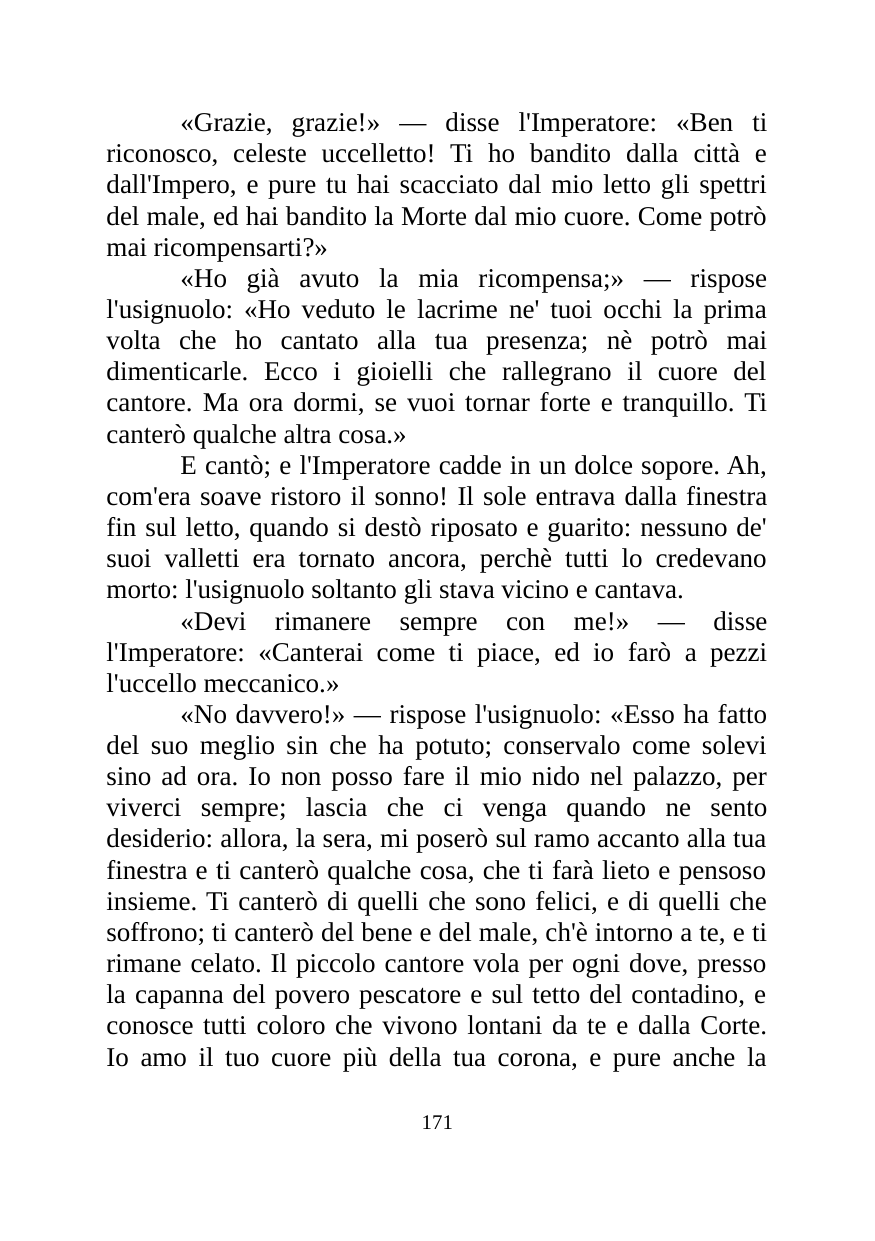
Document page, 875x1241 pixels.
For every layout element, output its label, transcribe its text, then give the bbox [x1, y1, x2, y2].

text «Ho già avuto la mia ricompensa;» — rispose l'usignuolo: «Ho veduto le lacrime ne' tuoi occhi la prima volta che ho cantato alla tua presenza; nè potrò mai dimenticarle. Ecco i gioielli che rallegrano il cuore del cantore. Ma ora dormi, se vuoi tornar forte e tranquillo. Ti canterò qualche altra cosa.» [106, 262, 768, 449]
text «Grazie, grazie!» — disse l'Imperatore: «Ben ti riconosco, celeste uccelletto! Ti ho bandito dalla città e dall'Impero, e pure tu hai scacciato dal mio letto gli spettri del male, ed hai bandito la Morte dal mio cuore. Come potrò mai ricompensarti?» [106, 106, 768, 262]
text «Devi rimanere sempre con me!» — disse l'Imperatore: «Canterai come ti piace, ed io farò a pezzi l'uccello meccanico.» [106, 604, 768, 698]
text «No davvero!» — rispose l'usignuolo: «Esso ha fatto del suo meglio sin che ha potuto; conservalo come solevi sino ad ora. Io non posso fare il mio nido nel palazzo, per viverci sempre; lascia che ci venga quando ne sento desiderio: allora, la sera, mi poserò sul ramo accanto alla tua finestra e ti canterò qualche cosa, che ti farà lieto e pensoso insieme. Ti canterò di quelli che sono felici, e di quelli che soffrono; ti canterò del bene e del male, ch'è intorno a te, e ti rimane celato. Il piccolo cantore vola per ogni dove, presso la capanna del povero pescatore e sul tetto del contadino, e conosce tutti coloro che vivono lontani da te e dalla Corte. Io amo il tuo cuore più della tua corona, e pure anche la [106, 698, 768, 1072]
text E cantò; e l'Imperatore cadde in un dolce sopore. Ah, com'era soave ristoro il sonno! Il sole entrava dalla finestra fin sul letto, quando si destò riposato e guarito: nessuno de' suoi valletti era tornato ancora, perchè tutti lo credevano morto: l'usignuolo soltanto gli stava vicino e cantava. [106, 449, 768, 604]
